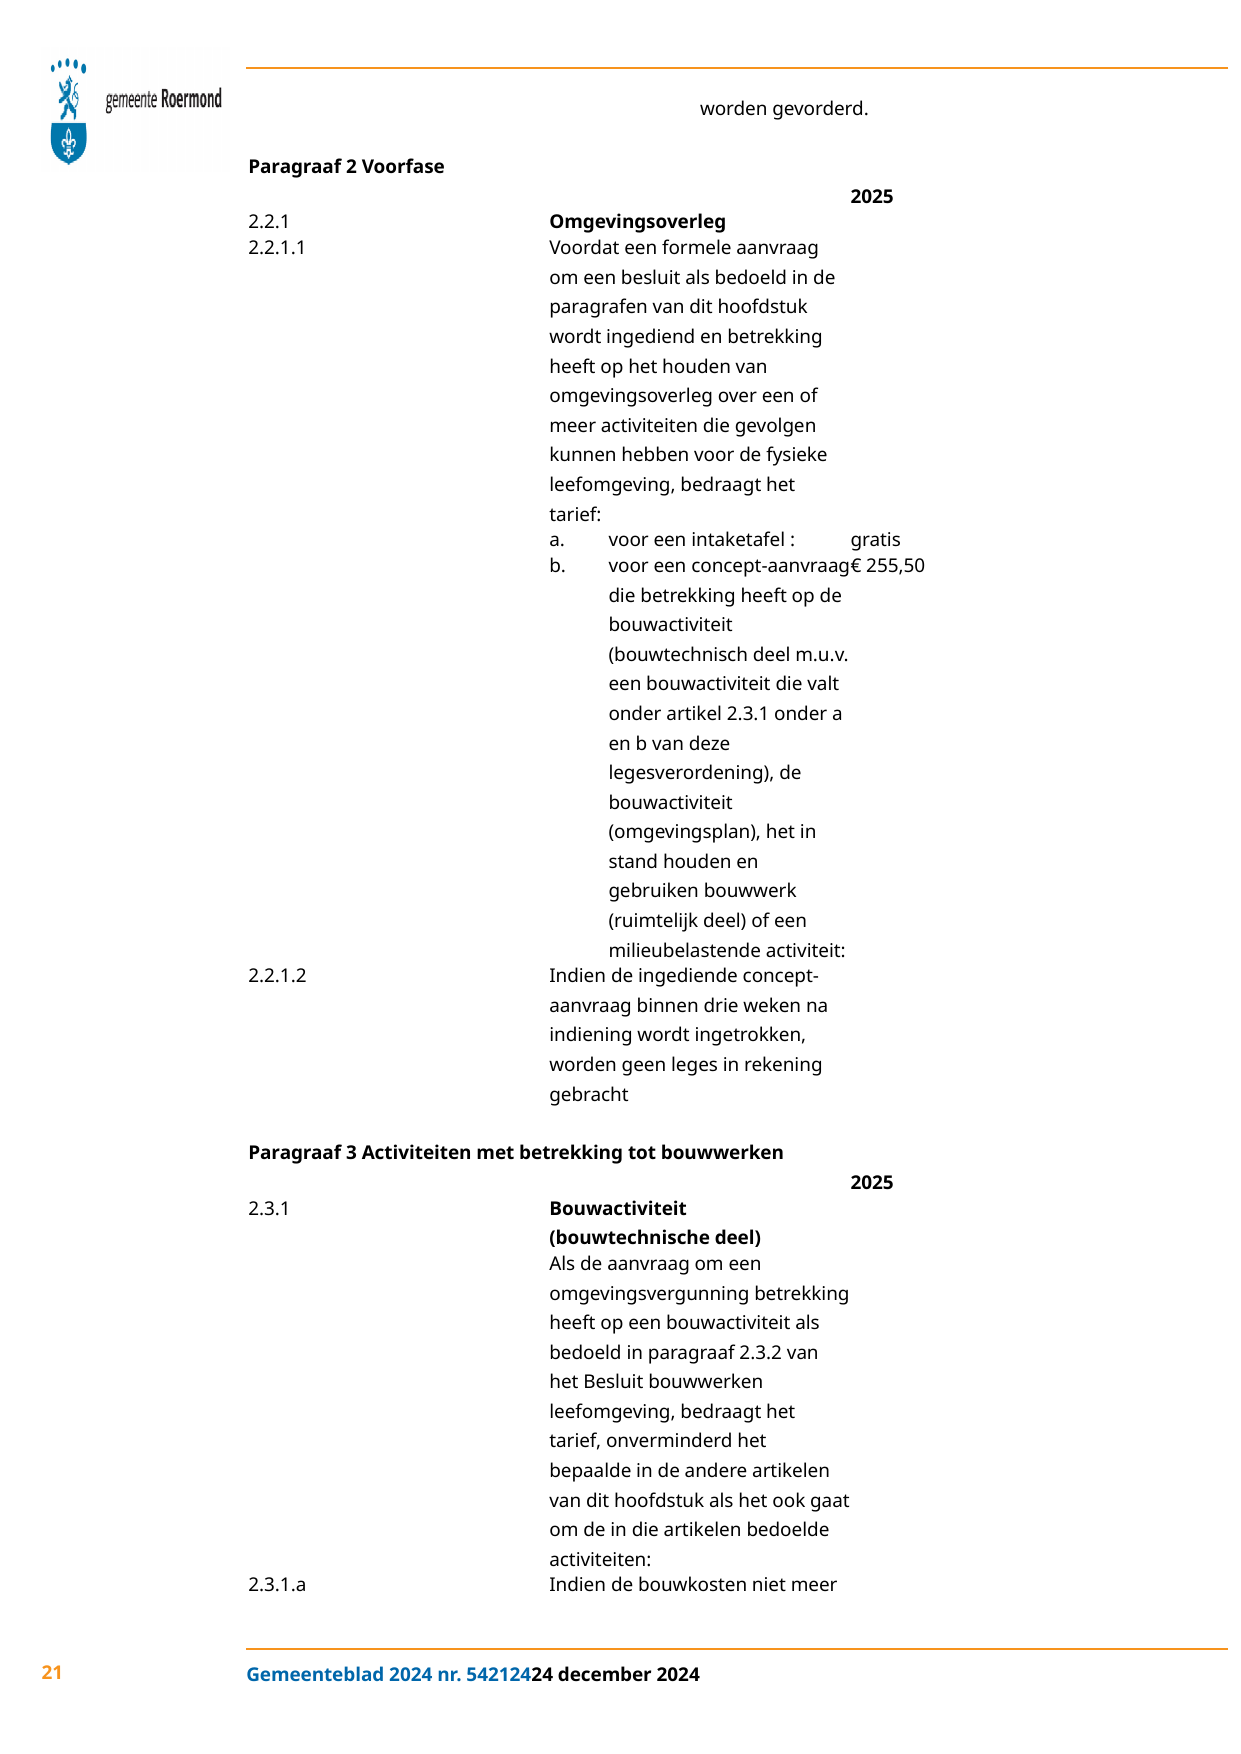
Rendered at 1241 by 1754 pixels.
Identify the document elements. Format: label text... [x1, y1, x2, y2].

table_cell 2.2.1.2 [248, 963, 549, 1107]
table_cell 2.3.1.a [248, 1572, 549, 1597]
table_cell [248, 552, 549, 962]
table_header 2025 [850, 1169, 1152, 1195]
table_cell [850, 1195, 1152, 1250]
table_cell Omgevingsoverleg [549, 209, 850, 234]
table_cell Indien de bouwkosten niet meer [549, 1572, 850, 1597]
table_cell [248, 526, 549, 552]
table_cell [850, 1250, 1152, 1572]
text Paragraaf 2 Voorfase [248, 153, 1152, 179]
table_cell Voordat een formele aanvraag om een besluit als bedoeld in de paragrafen van dit hoofdstuk wordt ingediend en betrekking heeft op het houden van omgevingsoverleg over een of meer activiteiten die gevolgen kunnen hebben voor de fysieke leefomgeving, bedraagt het tarief: [549, 235, 850, 526]
picture [41, 47, 231, 172]
table_cell [850, 963, 1152, 1107]
table_cell Bouwactiviteit (bouwtechnische deel) [549, 1195, 850, 1250]
table_cell worden gevorderd. [700, 95, 1152, 121]
table_cell 2.2.1 [248, 209, 549, 234]
table_cell Indien de ingediende concept-aanvraag binnen drie weken na indiening wordt ingetrokken, worden geen leges in rekening gebracht [549, 963, 850, 1107]
table_cell Als de aanvraag om een omgevingsvergunning betrekking heeft op een bouwactiviteit als bedoeld in paragraaf 2.3.2 van het Besluit bouwwerken leefomgeving, bedraagt het tarief, onverminderd het bepaalde in de andere artikelen van dit hoofdstuk als het ook gaat om de in die artikelen bedoelde activiteiten: [549, 1250, 850, 1572]
table_cell 2.2.1.1 [248, 235, 549, 526]
table_header 2025 [850, 183, 1152, 209]
table_header [549, 183, 850, 209]
table_header [248, 1169, 549, 1195]
table_cell [850, 1572, 1152, 1597]
table_header [248, 183, 549, 209]
table_cell [248, 1250, 549, 1572]
table_header [549, 1169, 850, 1195]
table_cell voor een intaketafel : [549, 526, 850, 552]
table_cell € 255,50 [850, 552, 1152, 962]
table_cell [850, 235, 1152, 526]
table_cell [248, 95, 700, 121]
table_cell [850, 209, 1152, 234]
table_cell gratis [850, 526, 1152, 552]
text Paragraaf 3 Activiteiten met betrekking tot bouwwerken [248, 1139, 1152, 1165]
table_cell 2.3.1 [248, 1195, 549, 1250]
table_cell voor een concept-aanvraag die betrekking heeft op de bouwactiviteit (bouwtechnisch deel m.u.v. een bouwactiviteit die valt onder artikel 2.3.1 onder a en b van deze legesverordening), de bouwactiviteit (omgevingsplan), het in stand houden en gebruiken bouwwerk (ruimtelijk deel) of een milieubelastende activiteit: [549, 552, 850, 962]
